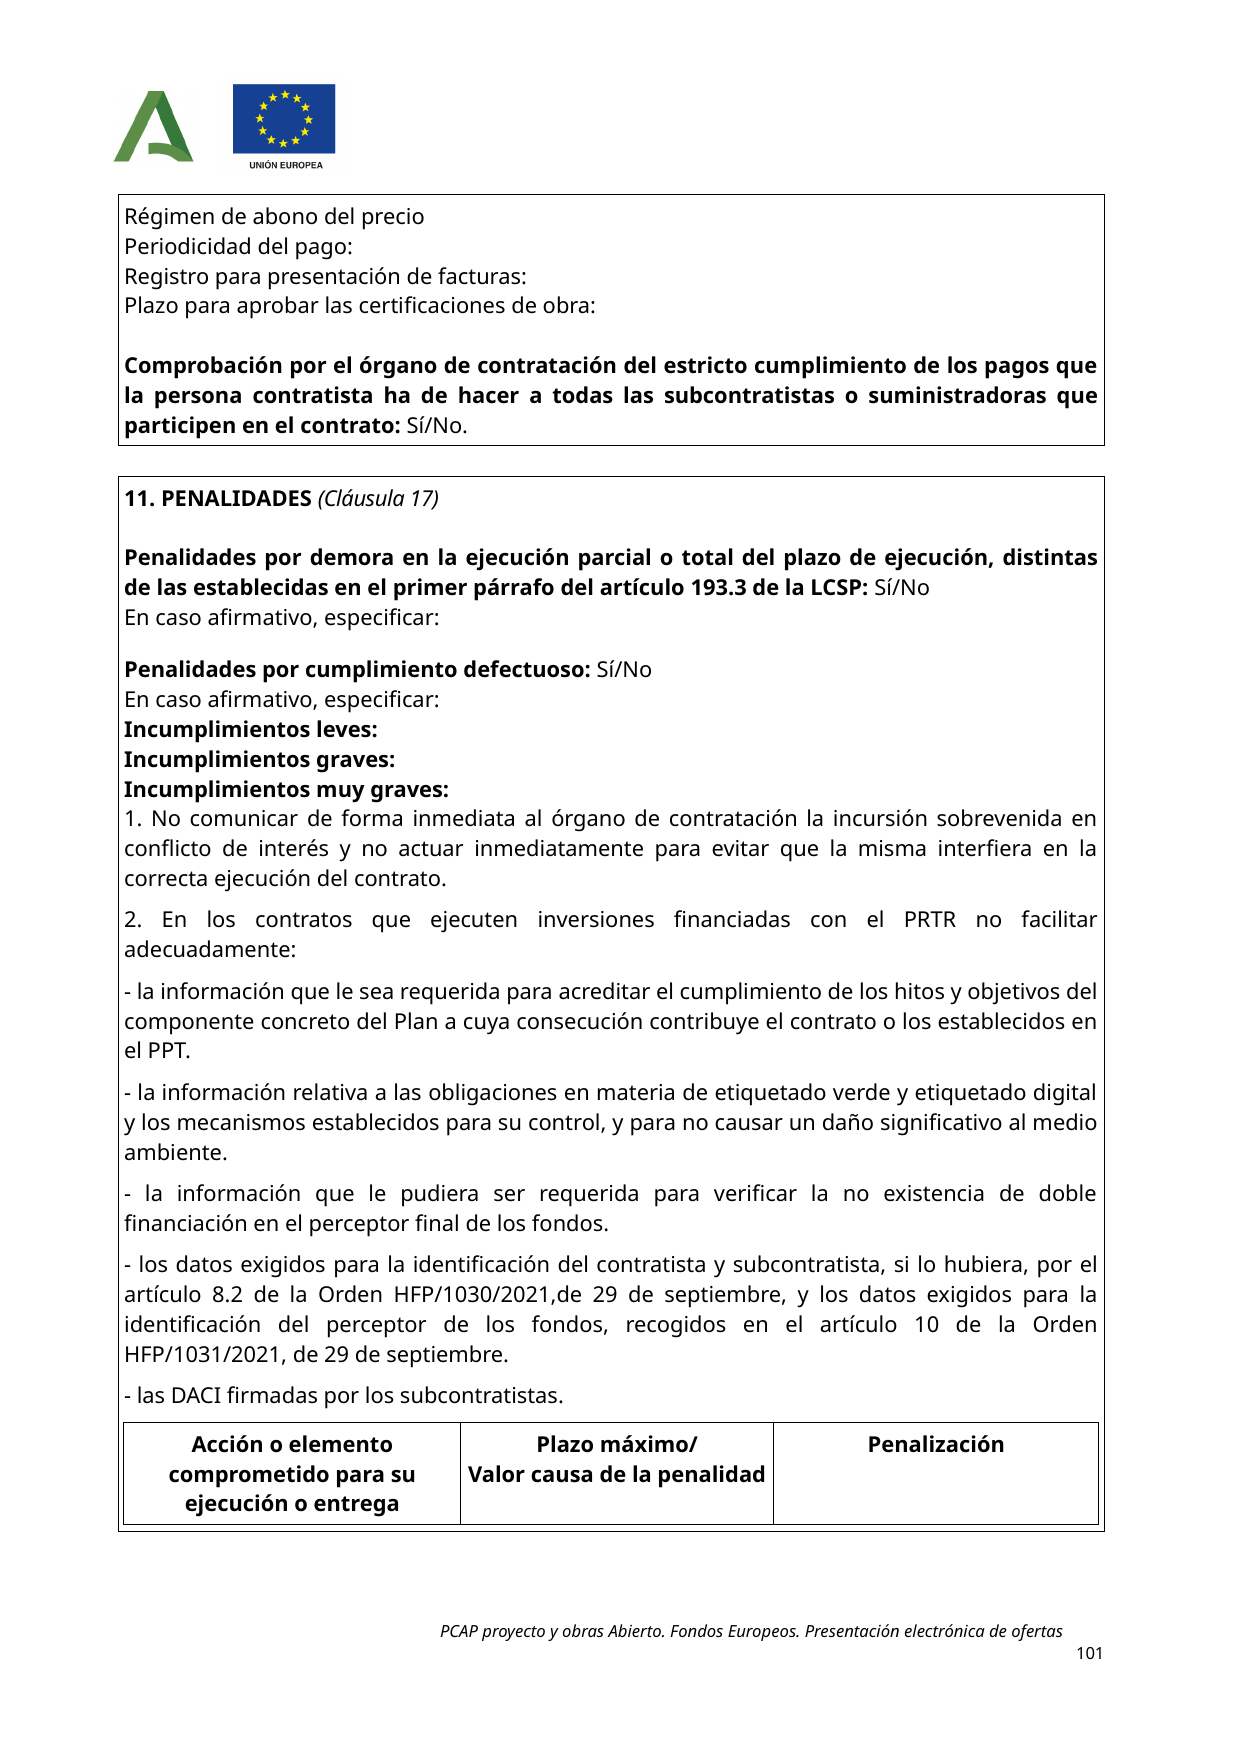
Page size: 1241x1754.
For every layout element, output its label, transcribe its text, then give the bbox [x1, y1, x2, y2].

table_header Penalización [774, 1423, 1098, 1524]
picture [221, 78, 347, 176]
table_header Acción o elemento comprometido para su ejecución o entrega [124, 1423, 460, 1524]
table_header Plazo máximo/ Valor causa de la penalidad [461, 1423, 773, 1524]
picture [109, 86, 198, 166]
table_header 11. PENALIDADES (Cláusula 17) Penalidades por demora en la ejecución parcial o total del plazo de ejecución, distintas de las establecidas en el primer párrafo del artículo 193.3 de la LCSP: Sí/No En caso afirmativo, especificar: Penalidades por cumplimiento defectuoso: Sí/No En caso afirmativo, especificar: Incumplimientos leves: Incumplimientos graves: Incumplimientos muy graves: 1. No comunicar de forma inmediata al órgano de contratación la incursión sobrevenida en conflicto de interés y no actuar inmediatamente para evitar que la misma interfiera en la correcta ejecución del contrato. 2. En los contratos que ejecuten inversiones financiadas con el PRTR no facilitar adecuadamente: - la información que le sea requerida para acreditar el cumplimiento de los hitos y objetivos del componente concreto del Plan a cuya consecución contribuye el contrato o los establecidos en el PPT. - la información relativa a las obligaciones en materia de etiquetado verde y etiquetado digital y los mecanismos establecidos para su control, y para no causar un daño significativo al medio ambiente. - la información que le pudiera ser requerida para verificar la no existencia de doble financiación en el perceptor final de los fondos. - los datos exigidos para la identificación del contratista y subcontratista, si lo hubiera, por el artículo 8.2 de la Orden HFP/1030/2021,de 29 de septiembre, y los datos exigidos para la identificación del perceptor de los fondos, recogidos en el artículo 10 de la Orden HFP/1031/2021, de 29 de septiembre. - las DACI firmadas por los subcontratistas. [119, 477, 1104, 1531]
table_header Régimen de abono del precio Periodicidad del pago: Registro para presentación de facturas: Plazo para aprobar las certificaciones de obra: Comprobación por el órgano de contratación del estricto cumplimiento de los pagos que la persona contratista ha de hacer a todas las subcontratistas o suministradoras que participen en el contrato: Sí/No. [119, 195, 1104, 445]
